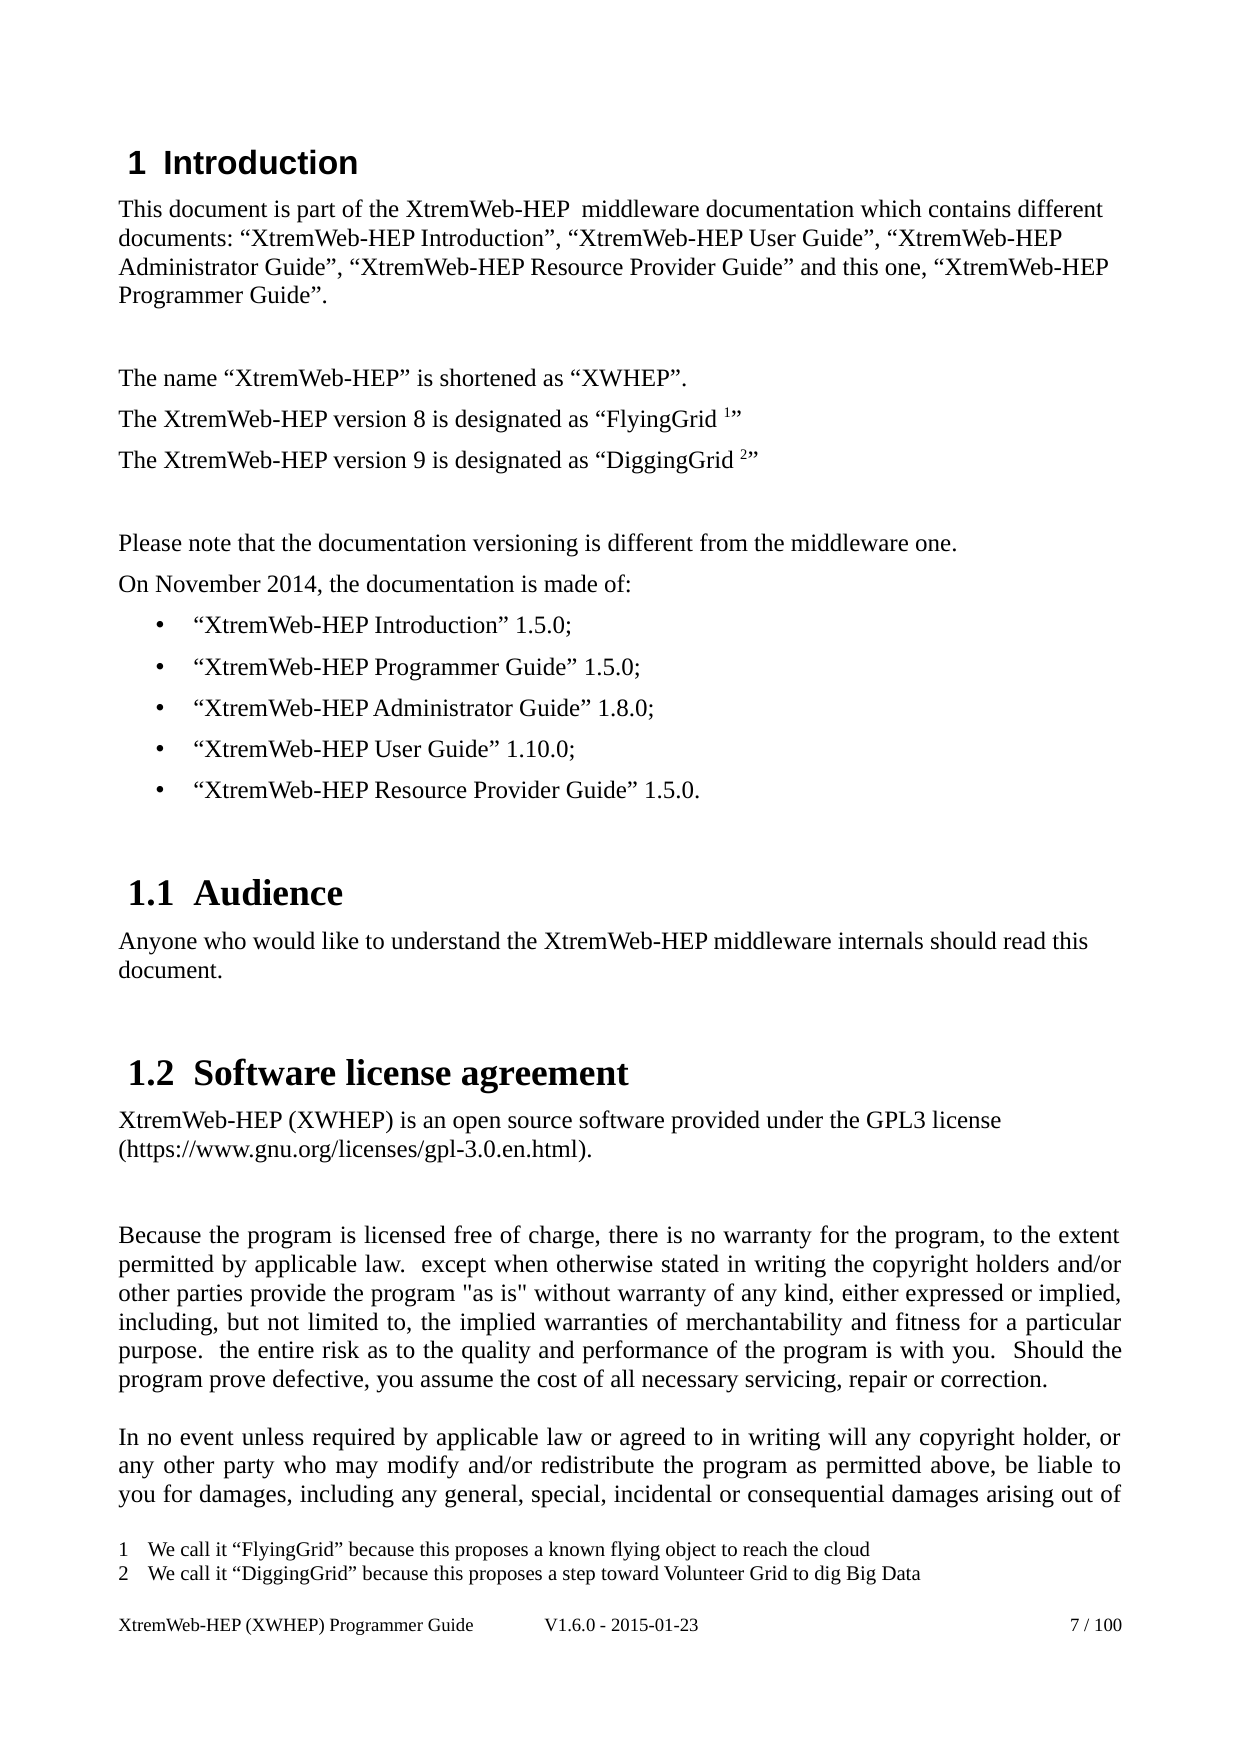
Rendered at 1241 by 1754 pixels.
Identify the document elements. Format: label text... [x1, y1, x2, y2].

text On November 2014, the documentation is made of: [118, 569, 1122, 598]
subtitle Introduction [118, 143, 1122, 182]
list “XtremWeb-HEP Programmer Guide” 1.5.0; [156, 652, 1122, 681]
list “XtremWeb-HEP Administrator Guide” 1.8.0; [156, 693, 1122, 722]
text XtremWeb-HEP (XWHEP) is an open source software provided under the GPL3 license (https://www.gnu.org/licenses/gpl-3.0.en.html). [118, 1106, 1122, 1163]
text The XtremWeb-HEP version 9 is designated as “DiggingGrid ” [118, 446, 1122, 474]
text This document is part of the XtremWeb-HEP middleware documentation which contains different documents: “XtremWeb-HEP Introduction”, “XtremWeb-HEP User Guide”, “XtremWeb-HEP Administrator Guide”, “XtremWeb-HEP Resource Provider Guide” and this one, “XtremWeb-HEP Programmer Guide”. [118, 194, 1122, 309]
text Please note that the documentation versioning is different from the middleware one. [118, 528, 1122, 557]
text The name “XtremWeb-HEP” is shortened as “XWHEP”. [118, 363, 1122, 392]
text We call it “FlyingGrid” because this proposes a known flying object to reach the cloud [118, 1537, 1122, 1561]
text Anyone who would like to understand the XtremWeb-HEP middleware internals should read this document. [118, 926, 1122, 984]
subtitle Audience [118, 871, 1122, 914]
subtitle Software license agreement [118, 1050, 1122, 1093]
text We call it “DiggingGrid” because this proposes a step toward Volunteer Grid to dig Big Data [118, 1561, 1122, 1585]
text BECAUSE THE PROGRAM IS LICENSED FREE OF CHARGE, THERE IS NO WARRANTY FOR THE PROGRAM, TO THE EXTENT PERMITTED BY APPLICABLE LAW. EXCEPT WHEN OTHERWISE STATED IN WRITING THE COPYRIGHT HOLDERS AND/OR OTHER PARTIES PROVIDE THE PROGRAM "AS IS" WITHOUT WARRANTY OF ANY KIND, EITHER EXPRESSED OR IMPLIED, INCLUDING, BUT NOT LIMITED TO, THE IMPLIED WARRANTIES OF MERCHANTABILITY AND FITNESS FOR A PARTICULAR PURPOSE. THE ENTIRE RISK AS TO THE QUALITY AND PERFORMANCE OF THE PROGRAM IS WITH YOU. SHOULD THE PROGRAM PROVE DEFECTIVE, YOU ASSUME THE COST OF ALL NECESSARY SERVICING, REPAIR OR CORRECTION. [118, 1221, 1122, 1393]
text The XtremWeb-HEP version 8 is designated as “FlyingGrid ” [118, 404, 1122, 433]
text IN NO EVENT UNLESS REQUIRED BY APPLICABLE LAW OR AGREED TO IN WRITING WILL ANY COPYRIGHT HOLDER, OR ANY OTHER PARTY WHO MAY MODIFY AND/OR REDISTRIBUTE THE PROGRAM AS PERMITTED ABOVE, BE LIABLE TO YOU FOR DAMAGES, INCLUDING ANY GENERAL, SPECIAL, INCIDENTAL OR CONSEQUENTIAL DAMAGES ARISING OUT OF [118, 1422, 1122, 1508]
list “XtremWeb-HEP User Guide” 1.10.0; [156, 734, 1122, 763]
list “XtremWeb-HEP Introduction” 1.5.0; [156, 611, 1122, 639]
list “XtremWeb-HEP Resource Provider Guide” 1.5.0. [156, 776, 1122, 804]
